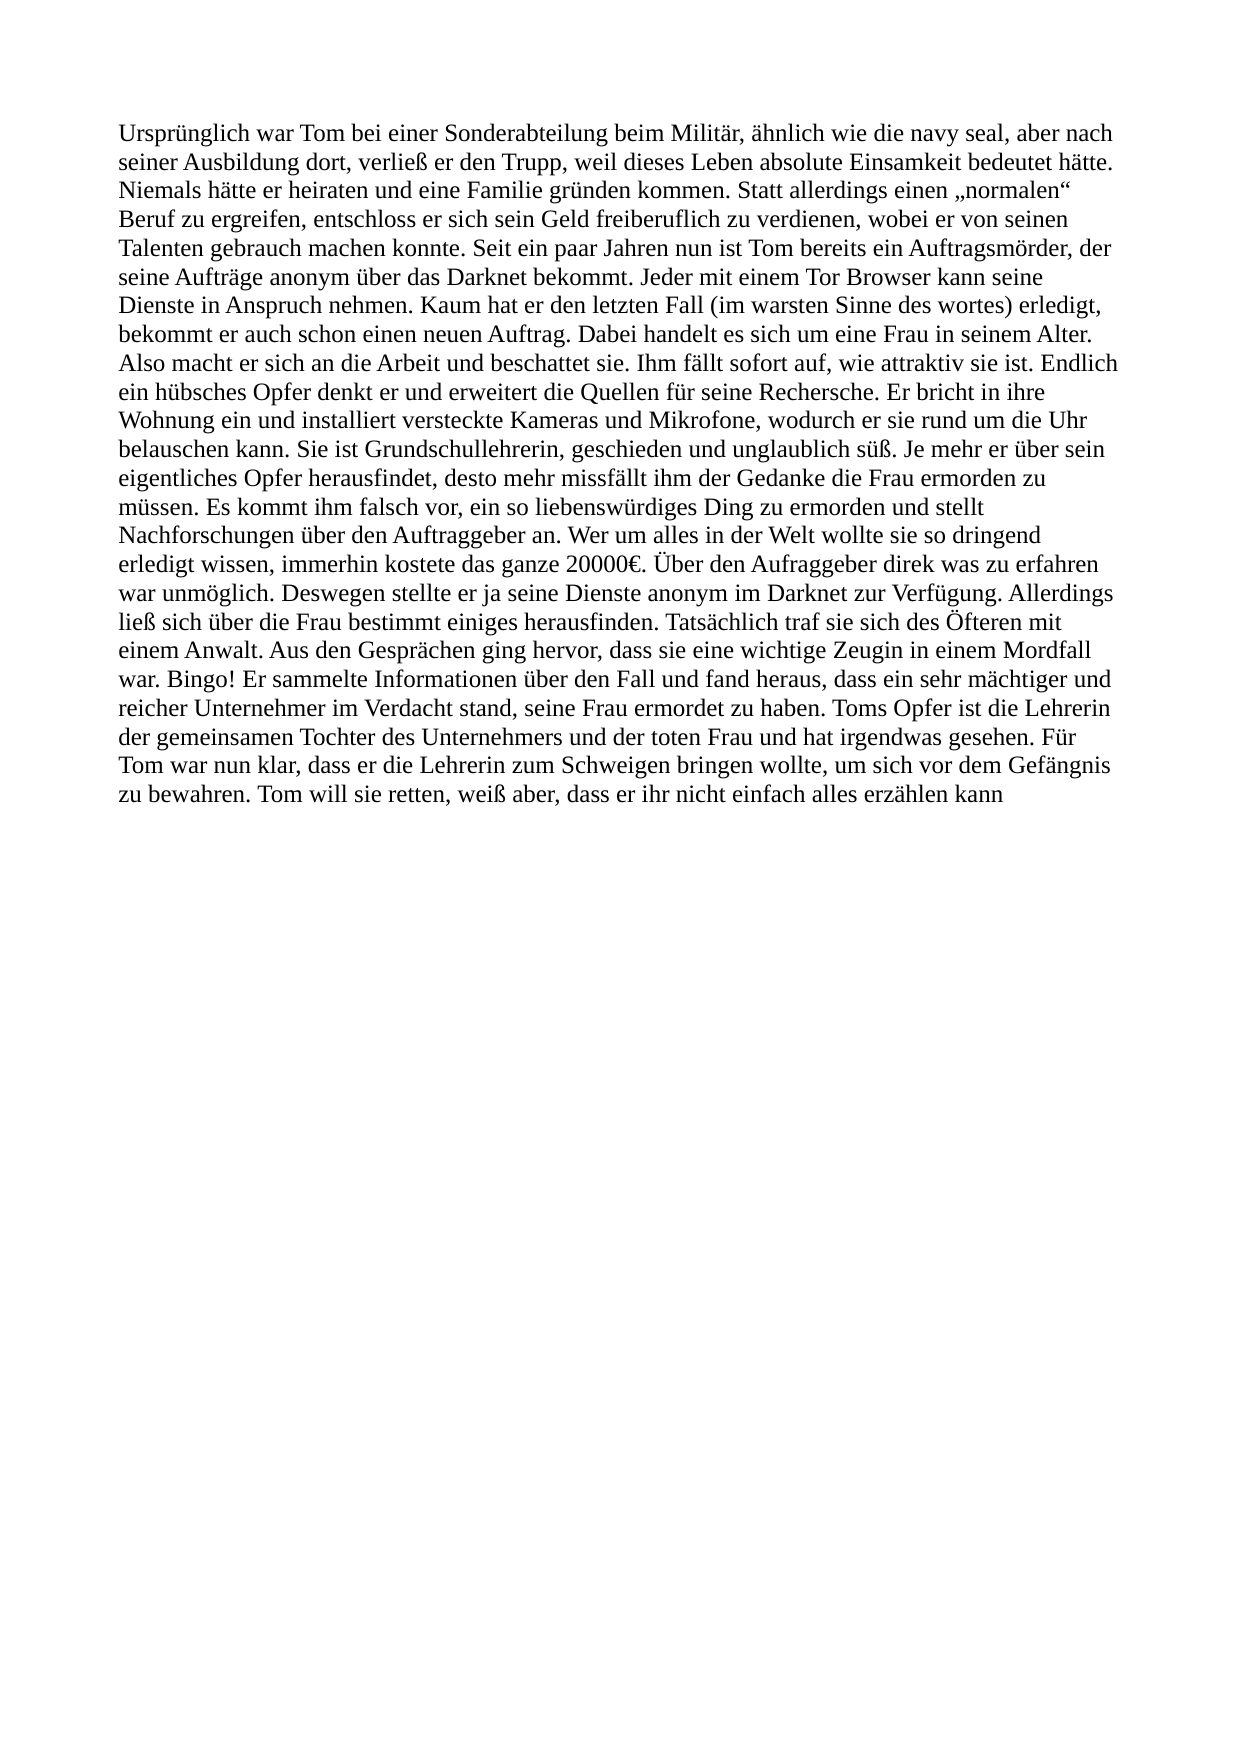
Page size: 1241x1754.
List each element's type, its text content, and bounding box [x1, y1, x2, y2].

text Ursprünglich war Tom bei einer Sonderabteilung beim Militär, ähnlich wie die navy seal, aber nach seiner Ausbildung dort, verließ er den Trupp, weil dieses Leben absolute Einsamkeit bedeutet hätte. Niemals hätte er heiraten und eine Familie gründen kommen. Statt allerdings einen „normalen“ Beruf zu ergreifen, entschloss er sich sein Geld freiberuflich zu verdienen, wobei er von seinen Talenten gebrauch machen konnte. Seit ein paar Jahren nun ist Tom bereits ein Auftragsmörder, der seine Aufträge anonym über das Darknet bekommt. Jeder mit einem Tor Browser kann seine Dienste in Anspruch nehmen. Kaum hat er den letzten Fall (im warsten Sinne des wortes) erledigt, bekommt er auch schon einen neuen Auftrag. Dabei handelt es sich um eine Frau in seinem Alter. Also macht er sich an die Arbeit und beschattet sie. Ihm fällt sofort auf, wie attraktiv sie ist. Endlich ein hübsches Opfer denkt er und erweitert die Quellen für seine Rechersche. Er bricht in ihre Wohnung ein und installiert versteckte Kameras und Mikrofone, wodurch er sie rund um die Uhr belauschen kann. Sie ist Grundschullehrerin, geschieden und unglaublich süß. Je mehr er über sein eigentliches Opfer herausfindet, desto mehr missfällt ihm der Gedanke die Frau ermorden zu müssen. Es kommt ihm falsch vor, ein so liebenswürdiges Ding zu ermorden und stellt Nachforschungen über den Auftraggeber an. Wer um alles in der Welt wollte sie so dringend erledigt wissen, immerhin kostete das ganze 20000€. Über den Aufraggeber direk was zu erfahren war unmöglich. Deswegen stellte er ja seine Dienste anonym im Darknet zur Verfügung. Allerdings ließ sich über die Frau bestimmt einiges herausfinden. Tatsächlich traf sie sich des Öfteren mit einem Anwalt. Aus den Gesprächen ging hervor, dass sie eine wichtige Zeugin in einem Mordfall war. Bingo! Er sammelte Informationen über den Fall und fand heraus, dass ein sehr mächtiger und reicher Unternehmer im Verdacht stand, seine Frau ermordet zu haben. Toms Opfer ist die Lehrerin der gemeinsamen Tochter des Unternehmers und der toten Frau und hat irgendwas gesehen. Für Tom war nun klar, dass er die Lehrerin zum Schweigen bringen wollte, um sich vor dem Gefängnis zu bewahren. Tom will sie retten, weiß aber, dass er ihr nicht einfach alles erzählen kann [118, 118, 1122, 808]
